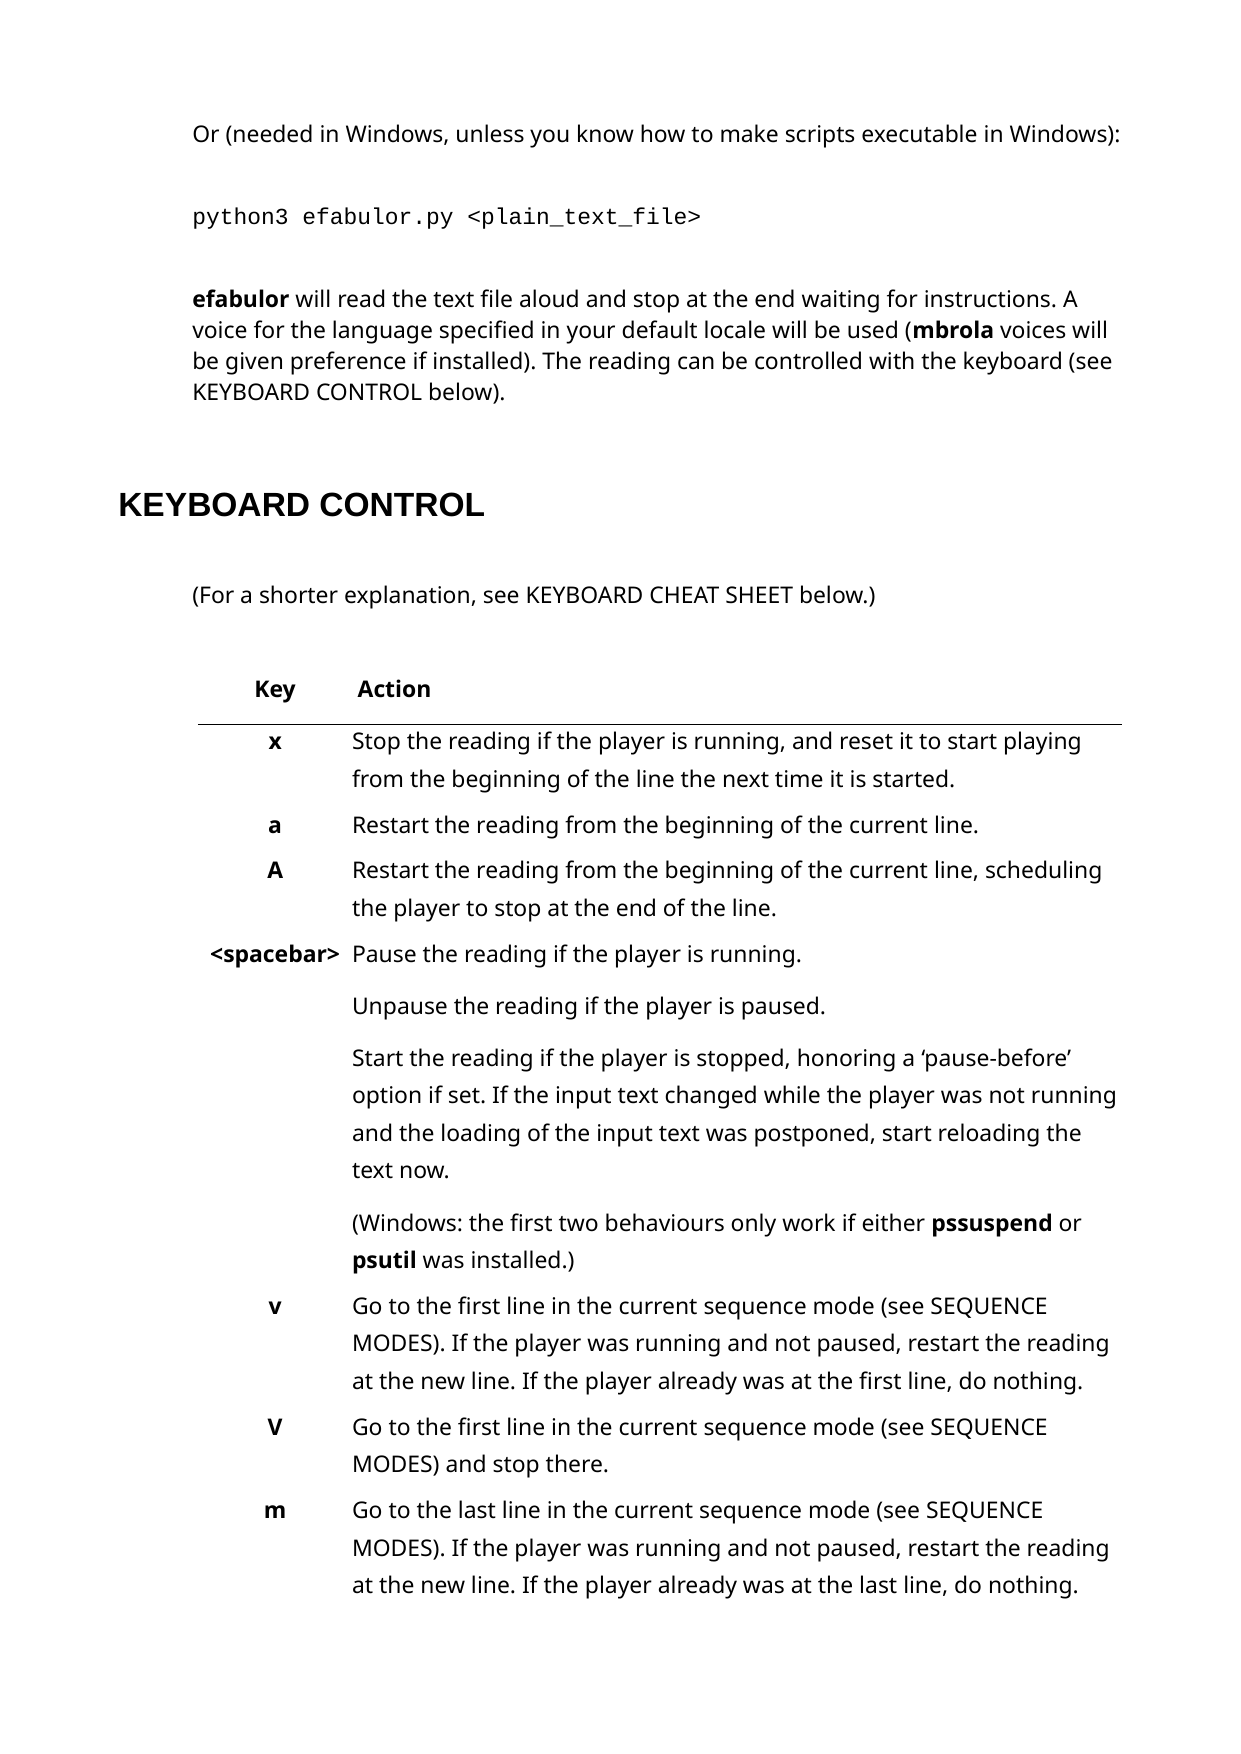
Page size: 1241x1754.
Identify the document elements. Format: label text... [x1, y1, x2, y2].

table_cell Go to the first line in the current sequence mode (see SEQUENCE MODES) and stop there. [352, 1411, 1122, 1494]
table_cell V [198, 1411, 352, 1494]
text Or (needed in Windows, unless you know how to make scripts executable in Windows): [192, 118, 1122, 149]
table_cell Pause the reading if the player is running. Unpause the reading if the player is paused. Start the reading if the player is stopped, honoring a ‘pause-before’ option if set. If the input text changed while the player was not running and the loading of the input text was postponed, start reloading the text now. (Windows: the first two behaviours only work if either pssuspend or psutil was installed.) [352, 938, 1122, 1290]
table_cell <spacebar> [198, 938, 352, 1290]
table_header Action [352, 667, 1122, 724]
text efabulor will read the text file aloud and stop at the end waiting for instructions. A voice for the language specified in your default locale will be used (mbrola voices will be given preference if installed). The reading can be controlled with the keyboard (see KEYBOARD CONTROL below). [192, 282, 1122, 407]
subtitle KEYBOARD CONTROL [118, 484, 1122, 523]
table_cell Restart the reading from the beginning of the current line, scheduling the player to stop at the end of the line. [352, 855, 1122, 938]
table_cell Restart the reading from the beginning of the current line. [352, 809, 1122, 854]
table_cell Stop the reading if the player is running, and reset it to start playing from the beginning of the line the next time it is started. [352, 725, 1122, 809]
table_cell a [198, 809, 352, 854]
table_cell v [198, 1290, 352, 1411]
text python3 efabulor.py <plain_text_file> [192, 206, 1122, 232]
table_cell x [198, 725, 352, 809]
table_cell m [198, 1494, 352, 1615]
table_cell A [198, 855, 352, 938]
table_cell Go to the first line in the current sequence mode (see SEQUENCE MODES). If the player was running and not paused, restart the reading at the new line. If the player already was at the first line, do nothing. [352, 1290, 1122, 1411]
text (For a shorter explanation, see KEYBOARD CHEAT SHEET below.) [192, 579, 1122, 611]
table_header Key [198, 667, 352, 724]
table_cell Go to the last line in the current sequence mode (see SEQUENCE MODES). If the player was running and not paused, restart the reading at the new line. If the player already was at the last line, do nothing. [352, 1494, 1122, 1615]
